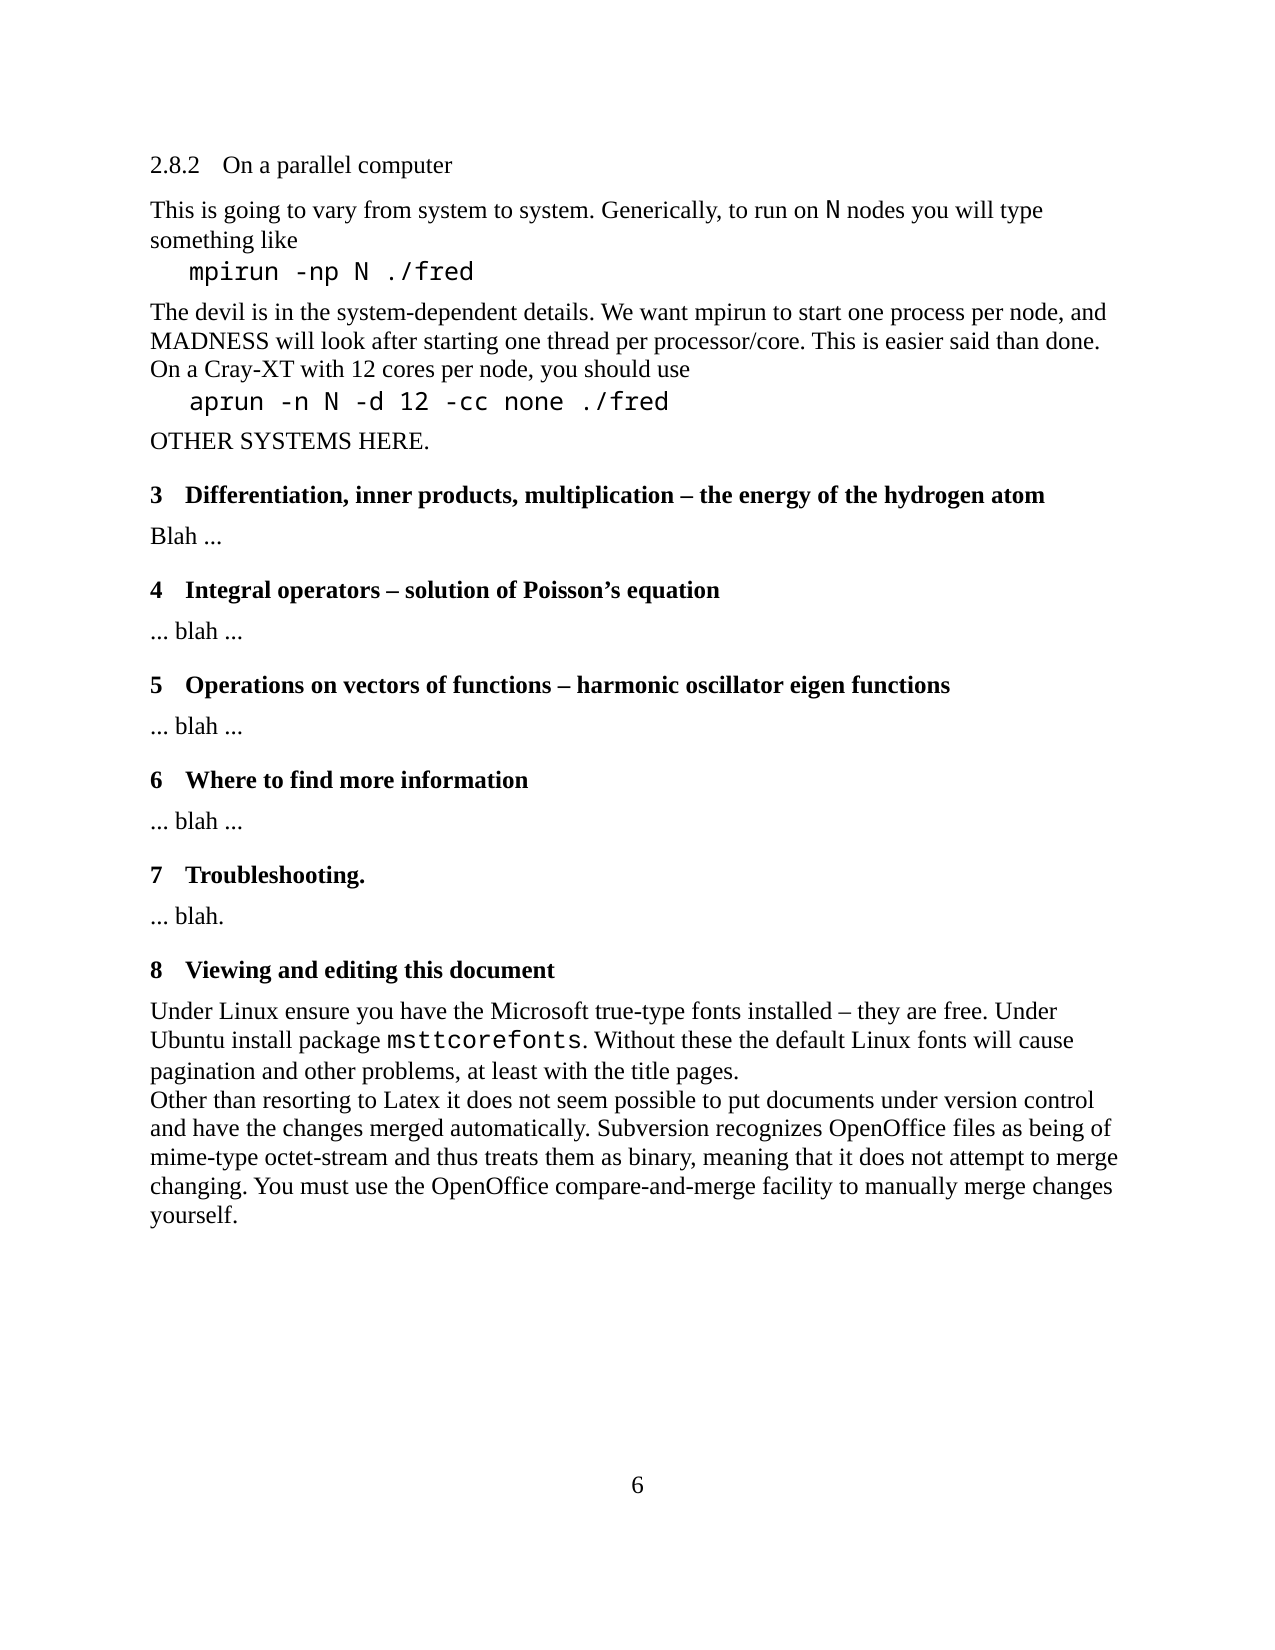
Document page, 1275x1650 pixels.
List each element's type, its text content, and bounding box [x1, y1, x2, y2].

subtitle Viewing and editing this document [150, 955, 1125, 984]
text ... blah ... [150, 616, 1125, 645]
text Other than resorting to Latex it does not seem possible to put documents under version control and have the changes merged automatically. Subversion recognizes OpenOffice files as being of mime-type octet-stream and thus treats them as binary, meaning that it does not attempt to merge changing. You must use the OpenOffice compare-and-merge facility to manually merge changes yourself. [150, 1085, 1125, 1228]
text OTHER SYSTEMS HERE. [150, 426, 1125, 455]
text This is going to vary from system to system. Generically, to run on N nodes you will type something like [150, 191, 1125, 254]
subtitle Differentiation, inner products, multiplication – the energy of the hydrogen atom [150, 480, 1125, 509]
subtitle Where to find more information [150, 765, 1125, 794]
text ... blah ... [150, 711, 1125, 740]
subtitle Integral operators – solution of Poisson’s equation [150, 575, 1125, 604]
text ... blah ... [150, 806, 1125, 835]
subtitle Operations on vectors of functions – harmonic oscillator eigen functions [150, 670, 1125, 699]
text Blah ... [150, 521, 1125, 550]
subtitle On a parallel computer [150, 150, 1125, 179]
text aprun -n N -d 12 -cc none ./fred [189, 383, 1125, 417]
subtitle Troubleshooting. [150, 860, 1125, 889]
text mpirun -np N ./fred [189, 254, 1125, 288]
text The devil is in the system-dependent details. We want mpirun to start one process per node, and MADNESS will look after starting one thread per processor/core. This is easier said than done. [150, 297, 1125, 354]
text ... blah. [150, 901, 1125, 930]
text Under Linux ensure you have the Microsoft true-type fonts installed – they are free. Under Ubuntu install package msttcorefonts. Without these the default Linux fonts will cause pagination and other problems, at least with the title pages. [150, 996, 1125, 1085]
text On a Cray-XT with 12 cores per node, you should use [150, 354, 1125, 383]
